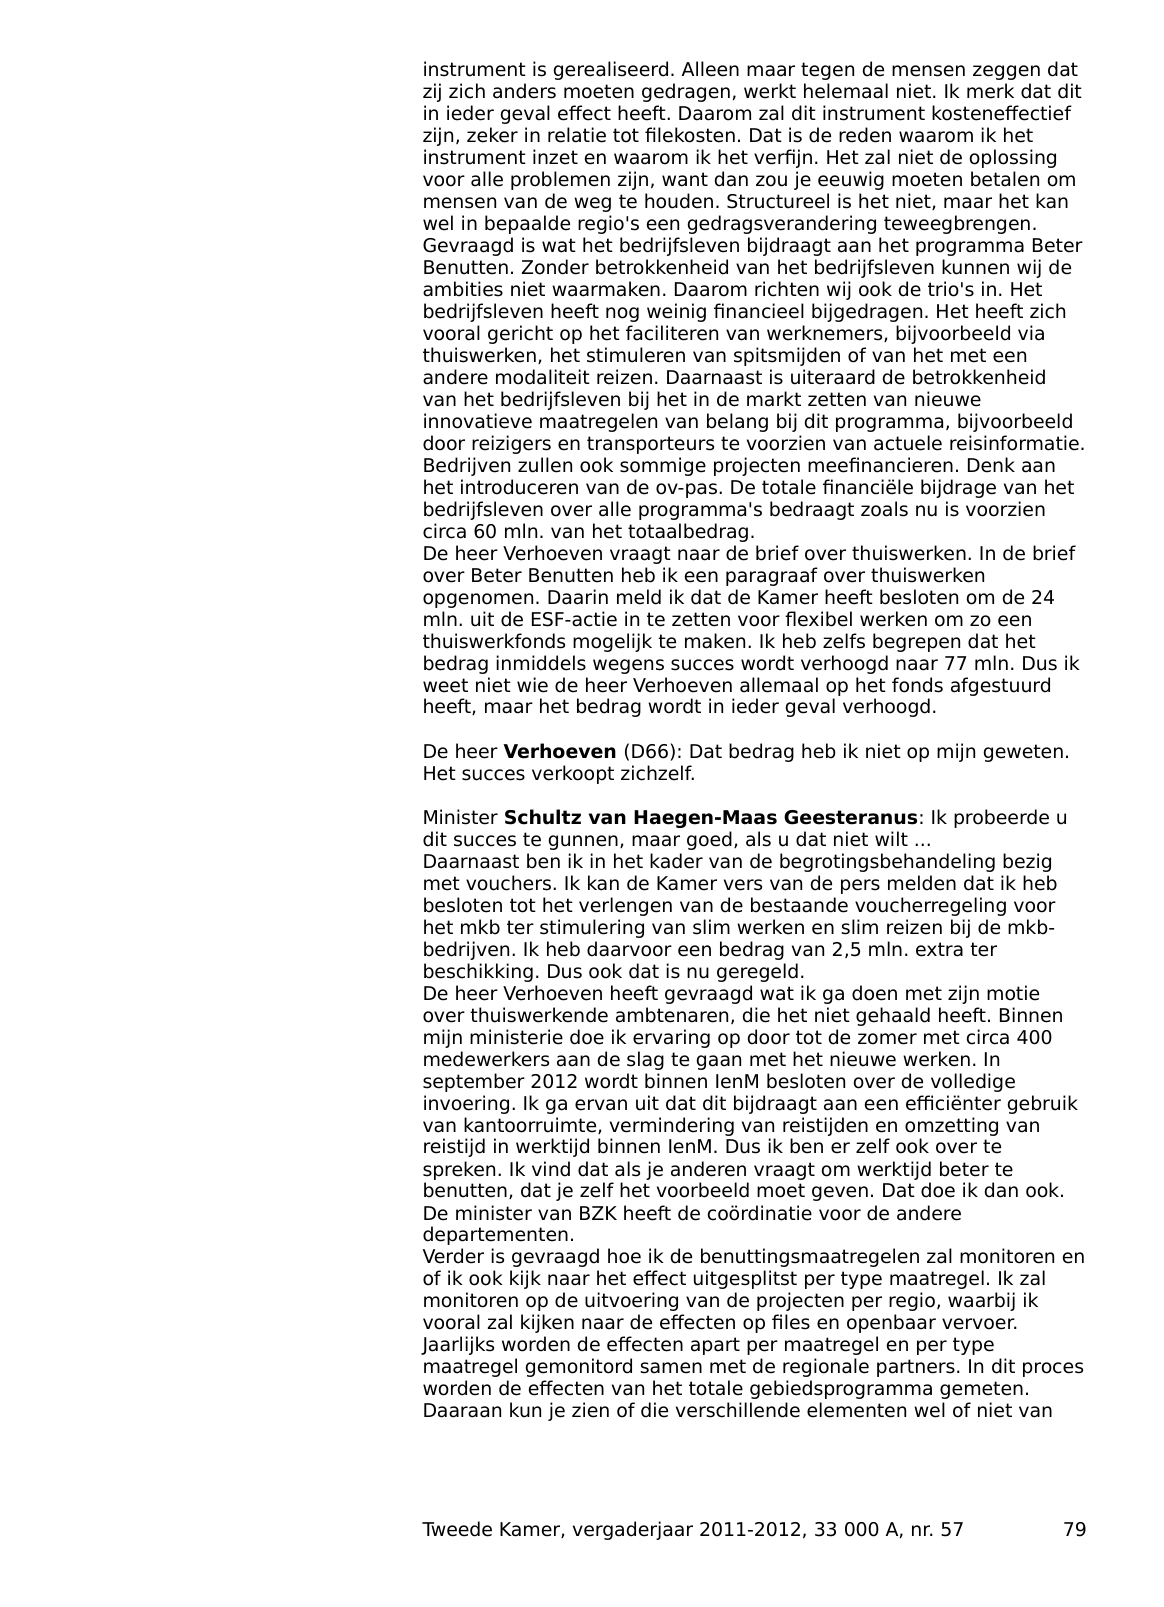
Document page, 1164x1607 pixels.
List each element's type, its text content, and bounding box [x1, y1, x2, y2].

text De heer Verhoeven vraagt naar de brief over thuiswerken. In de brief over Beter Benutten heb ik een paragraaf over thuiswerken opgenomen. Daarin meld ik dat de Kamer heeft besloten om de 24 mln. uit de ESF-actie in te zetten voor flexibel werken om zo een thuiswerkfonds mogelijk te maken. Ik heb zelfs begrepen dat het bedrag inmiddels wegens succes wordt verhoogd naar 77 mln. Dus ik weet niet wie de heer Verhoeven allemaal op het fonds afgestuurd heeft, maar het bedrag wordt in ieder geval verhoogd. [422, 543, 1087, 718]
text De heer Verhoeven heeft gevraagd wat ik ga doen met zijn motie over thuiswerkende ambtenaren, die het niet gehaald heeft. Binnen mijn ministerie doe ik ervaring op door tot de zomer met circa 400 medewerkers aan de slag te gaan met het nieuwe werken. In september 2012 wordt binnen IenM besloten over de volledige invoering. Ik ga ervan uit dat dit bijdraagt aan een efficiënter gebruik van kantoorruimte, vermindering van reistijden en omzetting van reistijd in werktijd binnen IenM. Dus ik ben er zelf ook over te spreken. Ik vind dat als je anderen vraagt om werktijd beter te benutten, dat je zelf het voorbeeld moet geven. Dat doe ik dan ook. De minister van BZK heeft de coördinatie voor de andere departementen. [422, 983, 1087, 1246]
text Daarnaast ben ik in het kader van de begrotingsbehandeling bezig met vouchers. Ik kan de Kamer vers van de pers melden dat ik heb besloten tot het verlengen van de bestaande voucherregeling voor het mkb ter stimulering van slim werken en slim reizen bij de mkb-bedrijven. Ik heb daarvoor een bedrag van 2,5 mln. extra ter beschikking. Dus ook dat is nu geregeld. [422, 851, 1087, 983]
text instrument is gerealiseerd. Alleen maar tegen de mensen zeggen dat zij zich anders moeten gedragen, werkt helemaal niet. Ik merk dat dit in ieder geval effect heeft. Daarom zal dit instrument kosteneffectief zijn, zeker in relatie tot filekosten. Dat is de reden waarom ik het instrument inzet en waarom ik het verfijn. Het zal niet de oplossing voor alle problemen zijn, want dan zou je eeuwig moeten betalen om mensen van de weg te houden. Structureel is het niet, maar het kan wel in bepaalde regio's een gedragsverandering teweegbrengen. [422, 59, 1087, 235]
text Verder is gevraagd hoe ik de benuttingsmaatregelen zal monitoren en of ik ook kijk naar het effect uitgesplitst per type maatregel. Ik zal monitoren op de uitvoering van de projecten per regio, waarbij ik vooral zal kijken naar de effecten op files en openbaar vervoer. Jaarlijks worden de effecten apart per maatregel en per type maatregel gemonitord samen met de regionale partners. In dit proces worden de effecten van het totale gebiedsprogramma gemeten. Daaraan kun je zien of die verschillende elementen wel of niet van [422, 1246, 1087, 1422]
text Gevraagd is wat het bedrijfsleven bijdraagt aan het programma Beter Benutten. Zonder betrokkenheid van het bedrijfsleven kunnen wij de ambities niet waarmaken. Daarom richten wij ook de trio's in. Het bedrijfsleven heeft nog weinig financieel bijgedragen. Het heeft zich vooral gericht op het faciliteren van werknemers, bijvoorbeeld via thuiswerken, het stimuleren van spitsmijden of van het met een andere modaliteit reizen. Daarnaast is uiteraard de betrokkenheid van het bedrijfsleven bij het in de markt zetten van nieuwe innovatieve maatregelen van belang bij dit programma, bijvoorbeeld door reizigers en transporteurs te voorzien van actuele reisinformatie. Bedrijven zullen ook sommige projecten meefinancieren. Denk aan het introduceren van de ov-pas. De totale financiële bijdrage van het bedrijfsleven over alle programma's bedraagt zoals nu is voorzien circa 60 mln. van het totaalbedrag. [422, 235, 1087, 543]
text Minister Schultz van Haegen-Maas Geesteranus: Ik probeerde u dit succes te gunnen, maar goed, als u dat niet wilt ... [422, 807, 1087, 851]
text De heer Verhoeven (D66): Dat bedrag heb ik niet op mijn geweten. Het succes verkoopt zichzelf. [422, 741, 1087, 784]
